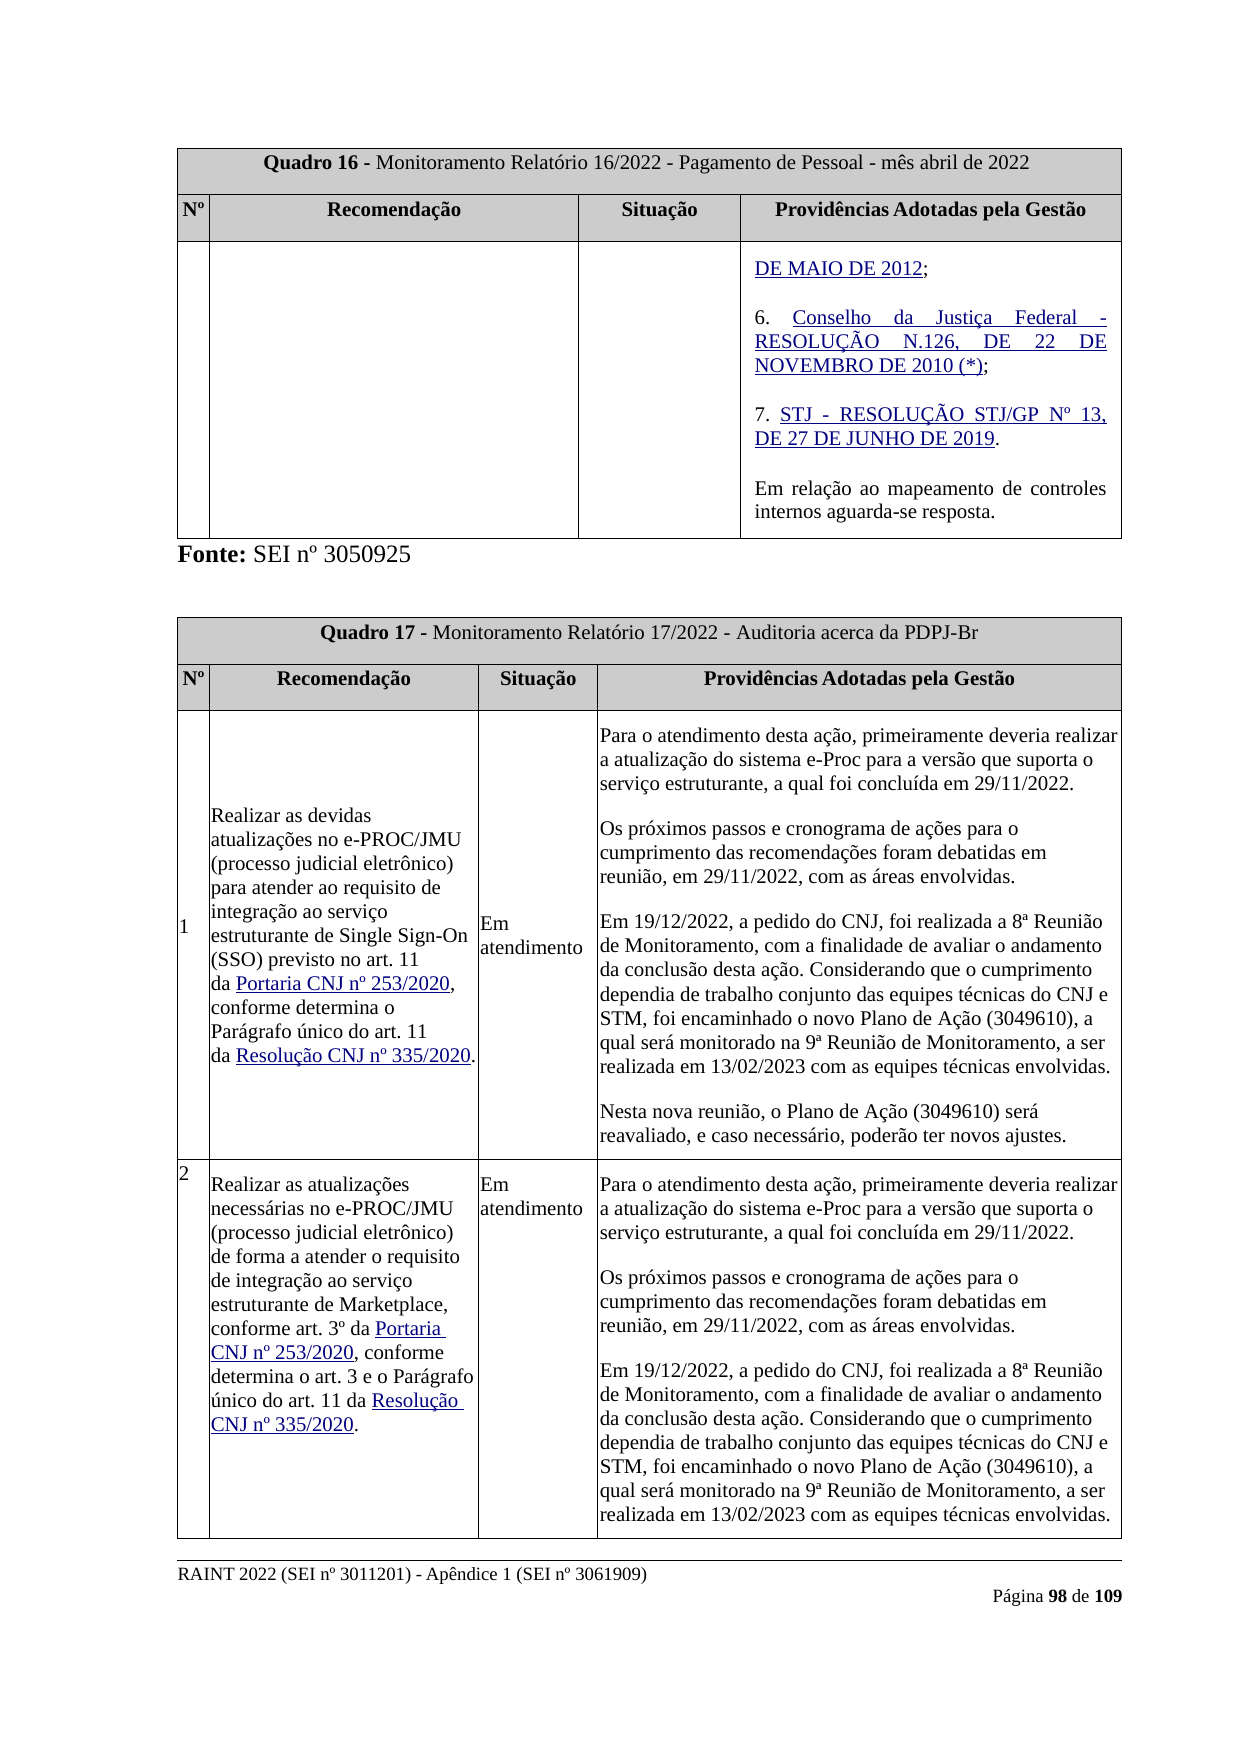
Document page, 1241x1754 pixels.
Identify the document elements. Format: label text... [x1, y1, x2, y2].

table_cell [210, 242, 578, 538]
table_cell Em atendimento [479, 711, 597, 1159]
table_cell Realizar as devidas atualizações no e-PROC/JMU (processo judicial eletrônico) para atender ao requisito de integração ao serviço estruturante de Single Sign-On (SSO) previsto no art. 11 da Portaria CNJ nº 253/2020, conforme determina o Parágrafo único do art. 11 da Resolução CNJ nº 335/2020. [210, 711, 478, 1159]
table_cell Providências Adotadas pela Gestão [598, 665, 1121, 710]
table_cell Recomendação [210, 195, 578, 241]
table_cell 1 [178, 711, 209, 1159]
table_cell Em atendimento [479, 1160, 597, 1538]
table_header Quadro 17 - Monitoramento Relatório 17/2022 - Auditoria acerca da PDPJ-Br [178, 618, 1121, 664]
table_cell Para o atendimento desta ação, primeiramente deveria realizar a atualização do sistema e-Proc para a versão que suporta o serviço estruturante, a qual foi concluída em 29/11/2022. Os próximos passos e cronograma de ações para o cumprimento das recomendações foram debatidas em reunião, em 29/11/2022, com as áreas envolvidas. Em 19/12/2022, a pedido do CNJ, foi realizada a 8ª Reunião de Monitoramento, com a finalidade de avaliar o andamento da conclusão desta ação. Considerando que o cumprimento dependia de trabalho conjunto das equipes técnicas do CNJ e STM, foi encaminhado o novo Plano de Ação (3049610), a qual será monitorado na 9ª Reunião de Monitoramento, a ser realizada em 13/02/2023 com as equipes técnicas envolvidas. Nesta nova reunião, o Plano de Ação (3049610) será reavaliado, e caso necessário, poderão ter novos ajustes. [598, 711, 1121, 1159]
table_cell DE MAIO DE 2012; 6. Conselho da Justiça Federal - RESOLUÇÃO N.126, DE 22 DE NOVEMBRO DE 2010 (*); 7. STJ - RESOLUÇÃO STJ/GP Nº 13, DE 27 DE JUNHO DE 2019. Em relação ao mapeamento de controles internos aguarda-se resposta. [741, 242, 1121, 538]
table_cell Nº [178, 665, 209, 710]
table_cell [178, 242, 209, 538]
table_cell Recomendação [210, 665, 478, 710]
table_cell Realizar as atualizações necessárias no e-PROC/JMU (processo judicial eletrônico) de forma a atender o requisito de integração ao serviço estruturante de Marketplace, conforme art. 3º da Portaria CNJ nº 253/2020, conforme determina o art. 3 e o Parágrafo único do art. 11 da Resolução CNJ nº 335/2020. [210, 1160, 478, 1538]
table_cell Situação [579, 195, 740, 241]
table_cell Situação [479, 665, 597, 710]
table_cell Para o atendimento desta ação, primeiramente deveria realizar a atualização do sistema e-Proc para a versão que suporta o serviço estruturante, a qual foi concluída em 29/11/2022. Os próximos passos e cronograma de ações para o cumprimento das recomendações foram debatidas em reunião, em 29/11/2022, com as áreas envolvidas. Em 19/12/2022, a pedido do CNJ, foi realizada a 8ª Reunião de Monitoramento, com a finalidade de avaliar o andamento da conclusão desta ação. Considerando que o cumprimento dependia de trabalho conjunto das equipes técnicas do CNJ e STM, foi encaminhado o novo Plano de Ação (3049610), a qual será monitorado na 9ª Reunião de Monitoramento, a ser realizada em 13/02/2023 com as equipes técnicas envolvidas. [598, 1160, 1121, 1538]
table_cell [579, 242, 740, 538]
table_cell 2 [178, 1160, 209, 1538]
table_header Quadro 16 - Monitoramento Relatório 16/2022 - Pagamento de Pessoal - mês abril de 2022 [178, 149, 1121, 194]
table_cell Nº [178, 195, 209, 241]
text Fonte: SEI nº 3050925 [177, 539, 1122, 567]
table_cell Providências Adotadas pela Gestão [741, 195, 1121, 241]
